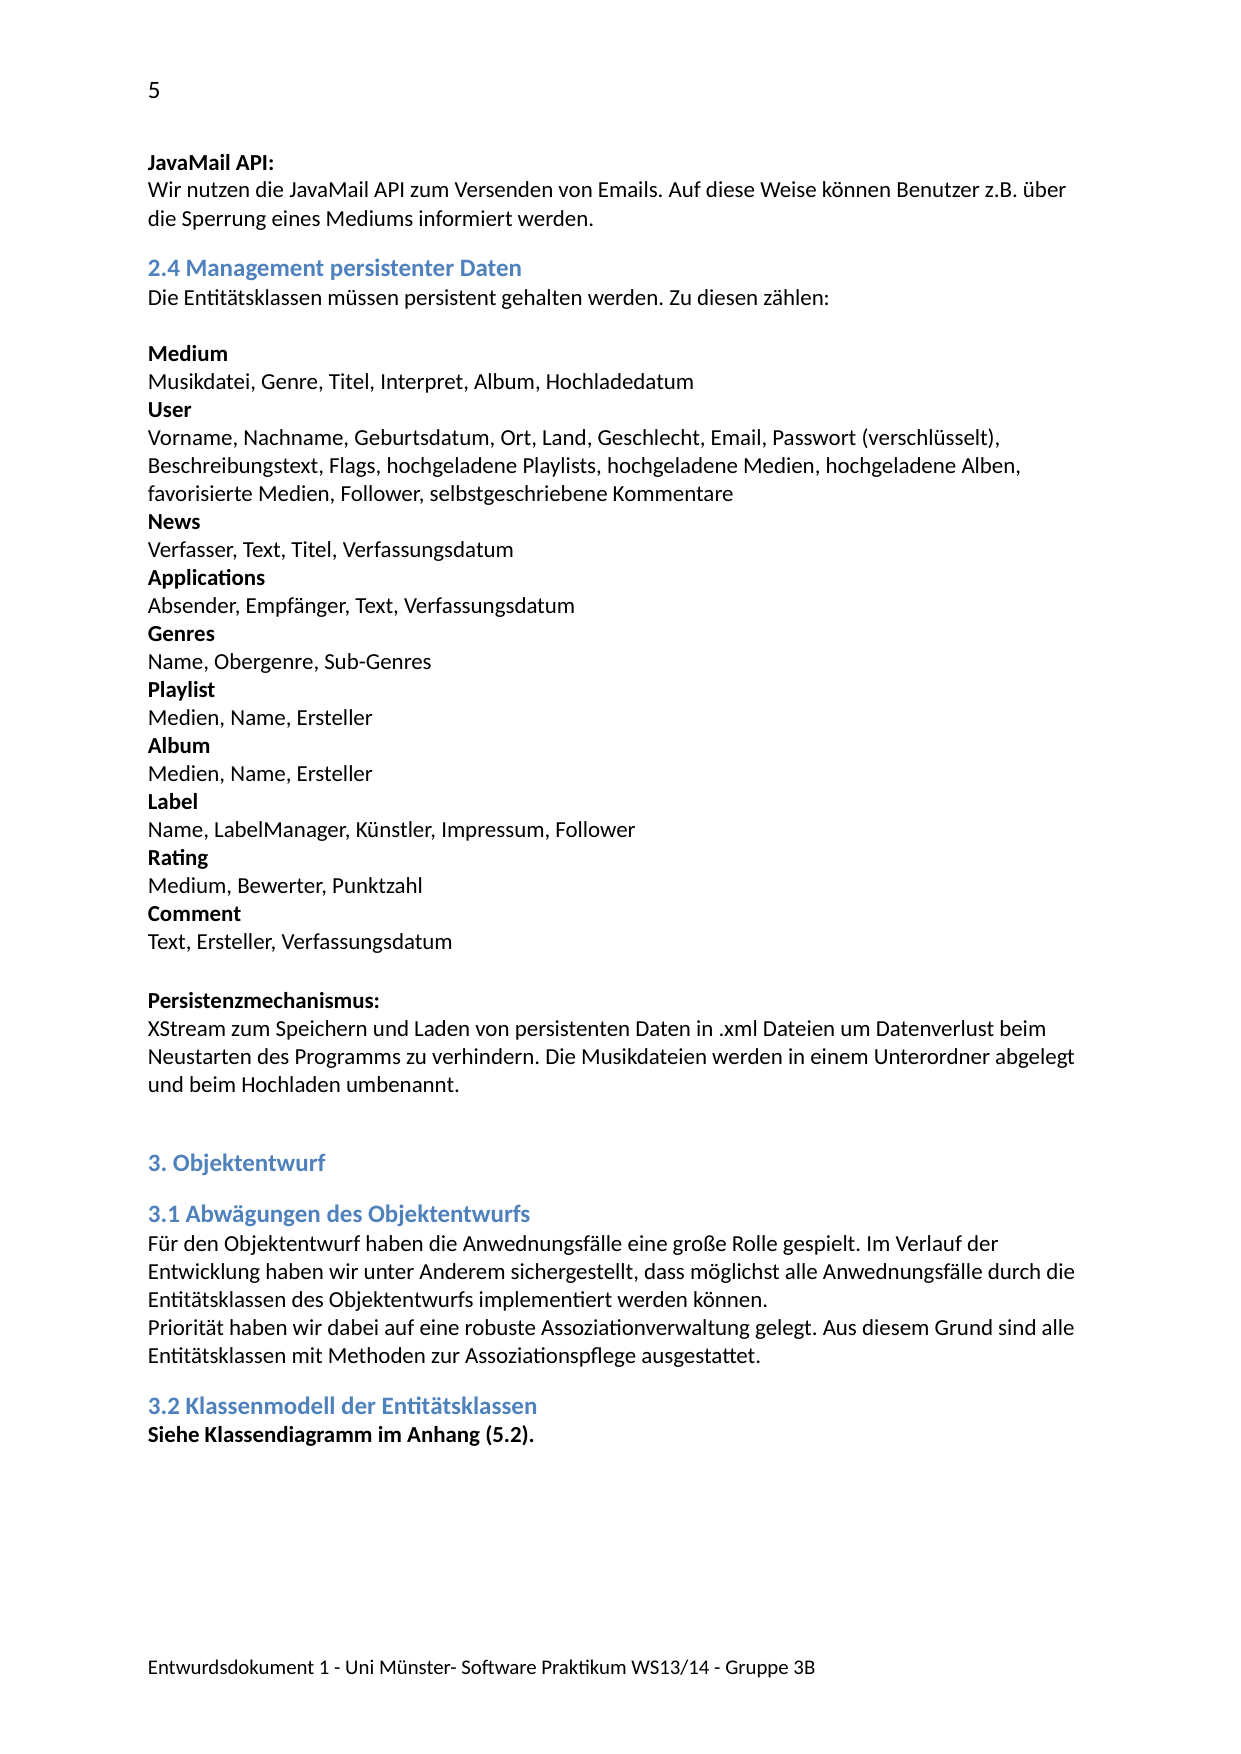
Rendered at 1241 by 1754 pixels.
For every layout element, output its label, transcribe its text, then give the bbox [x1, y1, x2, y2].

text Wir nutzen die JavaMail API zum Versenden von Emails. Auf diese Weise können Benutzer z.B. über die Sperrung eines Mediums informiert werden. [148, 176, 1093, 232]
text Playlist [148, 675, 1093, 703]
text Medien, Name, Ersteller [148, 703, 1093, 731]
text News [148, 507, 1093, 535]
text Applications [148, 563, 1093, 591]
text Musikdatei, Genre, Titel, Interpret, Album, Hochladedatum [148, 367, 1093, 395]
subtitle 3.1 Abwägungen des Objektentwurfs [148, 1198, 1093, 1229]
text Genres [148, 619, 1093, 647]
text Name, LabelManager, Künstler, Impressum, Follower [148, 815, 1093, 843]
text XStream zum Speichern und Laden von persistenten Daten in .xml Dateien um Datenverlust beim Neustarten des Programms zu verhindern. Die Musikdateien werden in einem Unterordner abgelegt und beim Hochladen umbenannt. [148, 1014, 1093, 1098]
text Medien, Name, Ersteller [148, 759, 1093, 787]
text Comment [148, 899, 1093, 927]
text Verfasser, Text, Titel, Verfassungsdatum [148, 535, 1093, 563]
text Medium [148, 339, 1093, 367]
text Für den Objektentwurf haben die Anwednungsfälle eine große Rolle gespielt. Im Verlauf der Entwicklung haben wir unter Anderem sichergestellt, dass möglichst alle Anwednungsfälle durch die Entitätsklassen des Objektentwurfs implementiert werden können. Priorität haben wir dabei auf eine robuste Assoziationverwaltung gelegt. Aus diesem Grund sind alle Entitätsklassen mit Methoden zur Assoziationspflege ausgestattet. [148, 1229, 1093, 1369]
text Name, Obergenre, Sub-Genres [148, 647, 1093, 675]
text Die Entitätsklassen müssen persistent gehalten werden. Zu diesen zählen: [148, 283, 1093, 311]
subtitle 3.2 Klassenmodell der Entitätsklassen [148, 1390, 1093, 1420]
text Vorname, Nachname, Geburtsdatum, Ort, Land, Geschlecht, Email, Passwort (verschlüsselt), Beschreibungstext, Flags, hochgeladene Playlists, hochgeladene Medien, hochgeladene Alben, favorisierte Medien, Follower, selbstgeschriebene Kommentare [148, 423, 1093, 507]
text Rating [148, 843, 1093, 871]
text Text, Ersteller, Verfassungsdatum [148, 927, 1093, 956]
text Siehe Klassendiagramm im Anhang (5.2). [148, 1420, 1093, 1448]
text User [148, 395, 1093, 423]
subtitle 2.4 Management persistenter Daten [148, 252, 1093, 283]
text Absender, Empfänger, Text, Verfassungsdatum [148, 591, 1093, 619]
text Album [148, 731, 1093, 759]
text Persistenzmechanismus: [148, 986, 1093, 1014]
subtitle 3. Objektentwurf [148, 1147, 1093, 1177]
text Medium, Bewerter, Punktzahl [148, 871, 1093, 899]
text JavaMail API: [148, 148, 1093, 176]
text Label [148, 787, 1093, 815]
